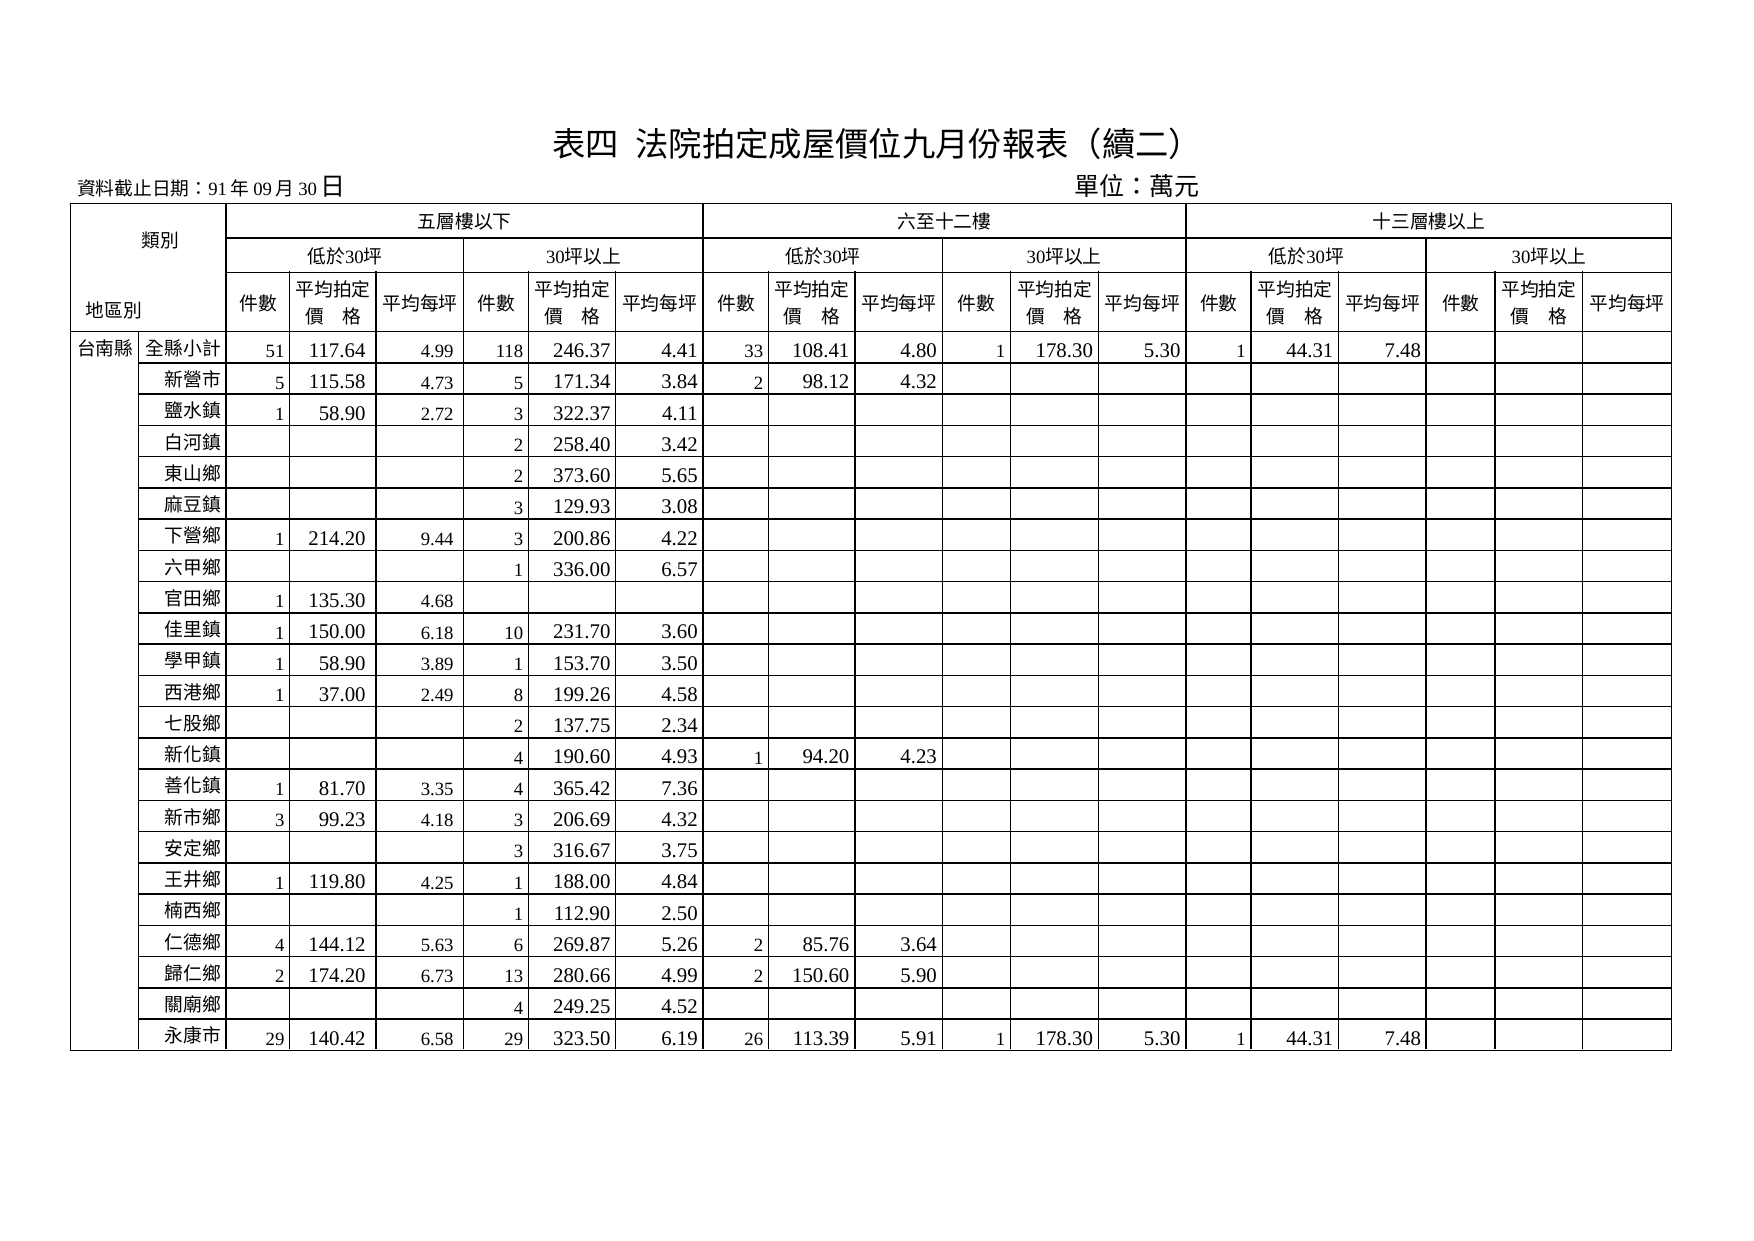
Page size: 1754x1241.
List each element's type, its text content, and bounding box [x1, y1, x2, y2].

table_cell [1583, 332, 1671, 362]
table_cell [71, 1018, 138, 1049]
table_cell [1339, 801, 1425, 831]
table_cell [1427, 614, 1494, 643]
table_cell [1011, 989, 1098, 1018]
table_cell 4.32 [856, 364, 942, 393]
table_cell 144.12 [290, 926, 375, 956]
table_cell [1187, 739, 1250, 768]
table_cell 280.66 [529, 957, 615, 987]
table_cell [1496, 864, 1582, 893]
table_cell [1427, 707, 1494, 737]
table_cell 6.18 [377, 614, 463, 643]
table_cell [1339, 426, 1425, 456]
table_cell 4.68 [377, 582, 463, 612]
table_cell 4.18 [377, 801, 463, 831]
table_cell [1496, 739, 1582, 768]
table_cell 1 [227, 676, 289, 706]
table_cell 214.20 [290, 520, 375, 549]
table_cell 373.60 [529, 457, 615, 487]
table_cell [1496, 551, 1582, 581]
table_cell [1583, 957, 1671, 987]
table_cell [856, 801, 942, 831]
table_cell [227, 989, 289, 1018]
table_cell [856, 551, 942, 581]
table_cell 善化鎮 [139, 770, 225, 799]
table_cell 5 [227, 364, 289, 393]
table_cell [1252, 832, 1338, 862]
table_cell 楠西鄉 [139, 895, 225, 924]
table_cell 269.87 [529, 926, 615, 956]
table_cell [1011, 707, 1098, 737]
table_cell [1427, 801, 1494, 831]
table_cell [1099, 801, 1185, 831]
table_cell [769, 551, 854, 581]
table_cell [1427, 770, 1494, 799]
table_cell [1187, 676, 1250, 706]
table_header 五層樓以下 [227, 204, 702, 237]
table_cell 44.31 [1252, 1020, 1338, 1049]
table_cell 58.90 [290, 395, 375, 424]
table_cell 安定鄉 [139, 832, 225, 862]
table_cell [704, 645, 768, 674]
table_cell [1252, 926, 1338, 956]
table_cell 4 [464, 989, 528, 1018]
table_cell [1099, 895, 1185, 924]
table_cell [856, 989, 942, 1018]
table_cell [1252, 614, 1338, 643]
table_cell [1339, 520, 1425, 549]
table_cell [377, 832, 463, 862]
table_cell 3 [227, 801, 289, 831]
table_cell 件數 [227, 273, 289, 331]
table_cell [1252, 676, 1338, 706]
table_cell [1583, 926, 1671, 956]
table_cell [1427, 895, 1494, 924]
text 資料截止日期：91年09月30日 單位：萬元 [77, 166, 1677, 203]
table_cell [1099, 832, 1185, 862]
table_cell [769, 457, 854, 487]
table_cell [1496, 582, 1582, 612]
table_cell [377, 489, 463, 518]
table_cell 199.26 [529, 676, 615, 706]
table_cell 1 [1187, 1020, 1250, 1049]
table_cell [1099, 770, 1185, 799]
table_cell [704, 864, 768, 893]
table_cell [1099, 395, 1185, 424]
table_cell [943, 614, 1010, 643]
table_cell [704, 582, 768, 612]
table_cell [1427, 739, 1494, 768]
table_cell [1583, 364, 1671, 393]
table_cell 5.30 [1099, 332, 1185, 362]
table_cell [1583, 395, 1671, 424]
table_cell [1583, 832, 1671, 862]
table_cell [769, 895, 854, 924]
table_cell [1187, 770, 1250, 799]
table_cell 麻豆鎮 [139, 489, 225, 518]
table_cell [1496, 489, 1582, 518]
table_cell [1099, 926, 1185, 956]
table_cell 5 [464, 364, 528, 393]
table_cell [1252, 520, 1338, 549]
table_cell 4.25 [377, 864, 463, 893]
table_cell 119.80 [290, 864, 375, 893]
table_cell 3.50 [616, 645, 702, 674]
table_cell [1099, 645, 1185, 674]
table_cell [1187, 707, 1250, 737]
table_cell [1099, 364, 1185, 393]
table_cell 東山鄉 [139, 457, 225, 487]
table_cell [704, 895, 768, 924]
table_cell [1496, 801, 1582, 831]
table_cell [943, 739, 1010, 768]
table_cell 30坪以上 [943, 239, 1185, 271]
table_cell 佳里鎮 [139, 614, 225, 643]
table_cell 7.48 [1339, 332, 1425, 362]
table_cell [769, 676, 854, 706]
table_cell 6 [464, 926, 528, 956]
table_cell 4.23 [856, 739, 942, 768]
table_cell [769, 520, 854, 549]
table_cell 3.60 [616, 614, 702, 643]
table_cell 174.20 [290, 957, 375, 987]
table_cell [769, 582, 854, 612]
table_cell [856, 614, 942, 643]
table_cell [943, 395, 1010, 424]
table_cell [943, 957, 1010, 987]
table_cell 6.19 [616, 1020, 702, 1049]
table_cell 3.08 [616, 489, 702, 518]
table_cell [1011, 895, 1098, 924]
table_cell 件數 [704, 273, 768, 331]
table_cell [856, 426, 942, 456]
table_cell 4.52 [616, 989, 702, 1018]
table_cell 4.80 [856, 332, 942, 362]
table_cell [943, 770, 1010, 799]
table_cell [1583, 520, 1671, 549]
table_cell [1339, 770, 1425, 799]
table_cell 歸仁鄉 [139, 957, 225, 987]
table_cell 平均每坪 [377, 273, 463, 331]
table_cell [1187, 989, 1250, 1018]
table_cell [1011, 957, 1098, 987]
table_cell [1252, 551, 1338, 581]
table_cell 1 [227, 645, 289, 674]
table_cell [377, 426, 463, 456]
table_cell [71, 362, 138, 393]
table_cell [943, 489, 1010, 518]
table_cell [1099, 582, 1185, 612]
table_cell 135.30 [290, 582, 375, 612]
table_cell 6.73 [377, 957, 463, 987]
table_cell 85.76 [769, 926, 854, 956]
table_cell [1187, 395, 1250, 424]
table_cell 4.41 [616, 332, 702, 362]
table_cell [1427, 520, 1494, 549]
table_cell [1252, 739, 1338, 768]
table_cell [1427, 832, 1494, 862]
table_cell [1583, 582, 1671, 612]
table_cell 190.60 [529, 739, 615, 768]
table_cell 4.58 [616, 676, 702, 706]
table_cell [943, 989, 1010, 1018]
table_cell 7.36 [616, 770, 702, 799]
table_cell [71, 643, 138, 674]
table_cell [1427, 926, 1494, 956]
table_cell [704, 395, 768, 424]
table_cell [71, 487, 138, 518]
table_cell [1583, 676, 1671, 706]
table_cell [1187, 551, 1250, 581]
table_cell [1099, 676, 1185, 706]
table_cell [1583, 645, 1671, 674]
table_cell 平均拍定價 格 [290, 273, 375, 331]
table_cell [1496, 520, 1582, 549]
table_cell [943, 645, 1010, 674]
table_cell 3.35 [377, 770, 463, 799]
table_cell [227, 832, 289, 862]
table_cell [1339, 895, 1425, 924]
table_cell [1011, 801, 1098, 831]
table_cell 1 [227, 395, 289, 424]
table_cell 5.63 [377, 926, 463, 956]
table_cell 200.86 [529, 520, 615, 549]
table_cell 王井鄉 [139, 864, 225, 893]
table_cell [1252, 770, 1338, 799]
table_cell [704, 832, 768, 862]
table_cell [290, 895, 375, 924]
table_cell [1099, 520, 1185, 549]
table_cell [1583, 864, 1671, 893]
table_cell 5.26 [616, 926, 702, 956]
table_cell [1187, 489, 1250, 518]
table_cell 99.23 [290, 801, 375, 831]
table_cell [1496, 364, 1582, 393]
table_cell [1099, 426, 1185, 456]
table_cell 六甲鄉 [139, 551, 225, 581]
table_cell [1339, 551, 1425, 581]
table_cell [290, 457, 375, 487]
table_cell 2 [464, 426, 528, 456]
table_cell 件數 [1187, 273, 1250, 331]
table_cell [1099, 864, 1185, 893]
table_cell [227, 707, 289, 737]
table_cell 188.00 [529, 864, 615, 893]
table_cell 4 [464, 770, 528, 799]
table_cell 4 [464, 739, 528, 768]
table_cell 2.72 [377, 395, 463, 424]
table_cell [1427, 676, 1494, 706]
text 表四 法院拍定成屋價位九月份報表（續二） [77, 118, 1677, 166]
table_cell [704, 676, 768, 706]
table_cell [1252, 864, 1338, 893]
table_cell [943, 926, 1010, 956]
table_cell [1339, 989, 1425, 1018]
table_cell [1583, 1020, 1671, 1049]
table_cell [769, 707, 854, 737]
table_cell [1011, 582, 1098, 612]
table_cell [769, 489, 854, 518]
table_cell 3.64 [856, 926, 942, 956]
table_cell [1187, 895, 1250, 924]
table_cell [290, 551, 375, 581]
table_cell [1583, 426, 1671, 456]
table_cell [71, 925, 138, 956]
table_cell [1011, 614, 1098, 643]
table_cell [1252, 489, 1338, 518]
table_cell 4.32 [616, 801, 702, 831]
table_cell [1339, 707, 1425, 737]
table_cell 件數 [1427, 273, 1494, 331]
table_cell 2.49 [377, 676, 463, 706]
table_cell [1187, 801, 1250, 831]
table_header 十三層樓以上 [1187, 204, 1671, 237]
table_cell [943, 457, 1010, 487]
table_cell [1011, 364, 1098, 393]
table_cell 平均每坪 [1099, 273, 1185, 331]
table_cell [1011, 739, 1098, 768]
table_cell [943, 801, 1010, 831]
table_cell [769, 864, 854, 893]
table_cell 1 [943, 332, 1010, 362]
table_cell [71, 737, 138, 768]
table_cell 平均每坪 [1339, 273, 1425, 331]
table_cell [71, 518, 138, 549]
table_cell [1496, 614, 1582, 643]
table_cell 低於30坪 [704, 239, 942, 271]
table_cell [227, 739, 289, 768]
table_cell [1252, 426, 1338, 456]
table_cell 平均拍定價 格 [529, 273, 615, 331]
table_cell [1187, 645, 1250, 674]
table_cell [704, 770, 768, 799]
table_cell [1339, 645, 1425, 674]
table_cell [71, 893, 138, 924]
table_cell [1011, 645, 1098, 674]
table_cell 永康市 [139, 1020, 225, 1049]
table_cell [290, 739, 375, 768]
table_cell [1011, 864, 1098, 893]
table_cell [1339, 832, 1425, 862]
table_cell 全縣小計 [139, 332, 225, 362]
table_cell [856, 770, 942, 799]
table_cell [1011, 926, 1098, 956]
table_cell 4.99 [377, 332, 463, 362]
table_cell [943, 864, 1010, 893]
table_cell [1252, 801, 1338, 831]
table_cell 新營市 [139, 364, 225, 393]
table_cell 新化鎮 [139, 739, 225, 768]
table_cell 3 [464, 832, 528, 862]
table_cell 140.42 [290, 1020, 375, 1049]
table_cell [1339, 582, 1425, 612]
table_cell [1187, 364, 1250, 393]
table_cell [943, 364, 1010, 393]
table_cell [1496, 707, 1582, 737]
table_cell [1427, 645, 1494, 674]
table_cell 8 [464, 676, 528, 706]
table_cell [1099, 457, 1185, 487]
table_cell [71, 612, 138, 643]
table_cell [769, 645, 854, 674]
table_cell [71, 706, 138, 737]
table_cell [377, 989, 463, 1018]
table_cell 10 [464, 614, 528, 643]
table_cell [1496, 645, 1582, 674]
table_cell 365.42 [529, 770, 615, 799]
table_cell [71, 456, 138, 487]
table_cell [1496, 395, 1582, 424]
table_cell [943, 582, 1010, 612]
table_cell 平均拍定價 格 [1252, 273, 1338, 331]
table_cell [704, 457, 768, 487]
table_cell [704, 489, 768, 518]
table_cell [1252, 989, 1338, 1018]
table_cell 1 [227, 614, 289, 643]
table_cell [856, 676, 942, 706]
table_cell 26 [704, 1020, 768, 1049]
table_cell 西港鄉 [139, 676, 225, 706]
table_cell [1583, 770, 1671, 799]
table_cell [704, 801, 768, 831]
table_cell 7.48 [1339, 1020, 1425, 1049]
table_cell [1099, 707, 1185, 737]
table_cell 鹽水鎮 [139, 395, 225, 424]
table_cell 七股鄉 [139, 707, 225, 737]
table_cell [1427, 989, 1494, 1018]
table_cell [1011, 832, 1098, 862]
table_cell [1496, 926, 1582, 956]
table_cell [377, 551, 463, 581]
table_cell [1011, 457, 1098, 487]
table_cell [71, 831, 138, 862]
table_cell [1252, 645, 1338, 674]
table_cell 平均拍定價 格 [1496, 273, 1582, 331]
table_cell [1339, 864, 1425, 893]
table_cell [1583, 895, 1671, 924]
table_cell 4.99 [616, 957, 702, 987]
table_cell 137.75 [529, 707, 615, 737]
table_cell [1252, 957, 1338, 987]
table_cell 4.84 [616, 864, 702, 893]
table_cell 5.65 [616, 457, 702, 487]
table_cell 4.11 [616, 395, 702, 424]
table_cell [290, 832, 375, 862]
table_cell 58.90 [290, 645, 375, 674]
table_cell [1187, 520, 1250, 549]
table_cell 44.31 [1252, 332, 1338, 362]
table_cell [1427, 582, 1494, 612]
table_cell 2 [227, 957, 289, 987]
table_cell [769, 395, 854, 424]
table_cell [227, 426, 289, 456]
table_cell [71, 768, 138, 799]
table_cell 112.90 [529, 895, 615, 924]
table_cell [769, 832, 854, 862]
table_cell [769, 801, 854, 831]
table_cell [856, 832, 942, 862]
table_cell 178.30 [1011, 332, 1098, 362]
table_cell [1011, 489, 1098, 518]
table_cell [856, 520, 942, 549]
table_cell [1011, 770, 1098, 799]
table_cell 3.89 [377, 645, 463, 674]
table_cell [856, 707, 942, 737]
table_cell [1187, 926, 1250, 956]
table_cell [1339, 676, 1425, 706]
table_cell [1427, 426, 1494, 456]
table_cell [377, 895, 463, 924]
table_cell [704, 426, 768, 456]
table_cell [1496, 832, 1582, 862]
table_cell [1339, 614, 1425, 643]
table_cell 台南縣 [71, 332, 138, 362]
table_cell 2 [704, 364, 768, 393]
table_cell [1011, 676, 1098, 706]
table_cell [1427, 489, 1494, 518]
table_cell [1583, 707, 1671, 737]
table_cell [943, 520, 1010, 549]
table_cell 件數 [943, 273, 1010, 331]
table_cell 1 [704, 739, 768, 768]
table_cell [1583, 614, 1671, 643]
table_cell [1496, 676, 1582, 706]
table_cell [1427, 1020, 1494, 1049]
table_cell [943, 426, 1010, 456]
table_cell 6.58 [377, 1020, 463, 1049]
table_cell 1 [464, 645, 528, 674]
table_cell [1339, 926, 1425, 956]
table_cell 低於30坪 [1187, 239, 1425, 271]
table_cell 2 [464, 457, 528, 487]
table_cell 1 [227, 582, 289, 612]
table_cell 94.20 [769, 739, 854, 768]
table_cell [1011, 395, 1098, 424]
table_cell [227, 551, 289, 581]
table_cell [1427, 957, 1494, 987]
table_cell [1583, 457, 1671, 487]
table_cell [377, 739, 463, 768]
table_cell [1187, 864, 1250, 893]
table_cell 1 [1187, 332, 1250, 362]
table_cell 336.00 [529, 551, 615, 581]
table_cell 4.22 [616, 520, 702, 549]
table_cell [1496, 1020, 1582, 1049]
table_cell 150.00 [290, 614, 375, 643]
table_cell [1011, 426, 1098, 456]
table_cell 官田鄉 [139, 582, 225, 612]
table_cell [1496, 457, 1582, 487]
table_cell 115.58 [290, 364, 375, 393]
table_cell [1496, 895, 1582, 924]
table_cell 3 [464, 489, 528, 518]
table_cell 108.41 [769, 332, 854, 362]
table_cell 246.37 [529, 332, 615, 362]
table_cell 13 [464, 957, 528, 987]
table_cell 5.91 [856, 1020, 942, 1049]
table_cell [71, 862, 138, 893]
table_cell [769, 614, 854, 643]
table_cell 33 [704, 332, 768, 362]
table_cell [1099, 989, 1185, 1018]
table_cell 81.70 [290, 770, 375, 799]
table_cell [1583, 489, 1671, 518]
table_cell 平均每坪 [856, 273, 942, 331]
table_cell [1339, 395, 1425, 424]
table_cell [1011, 520, 1098, 549]
table_cell [1339, 457, 1425, 487]
table_cell 98.12 [769, 364, 854, 393]
table_cell 3 [464, 801, 528, 831]
table_cell [1427, 332, 1494, 362]
table_cell [1583, 739, 1671, 768]
table_cell [856, 645, 942, 674]
table_cell [704, 551, 768, 581]
table_cell [1252, 582, 1338, 612]
table_cell [71, 800, 138, 831]
table_cell [943, 676, 1010, 706]
table_cell [856, 582, 942, 612]
table_cell 低於30坪 [227, 239, 463, 271]
table_cell 117.64 [290, 332, 375, 362]
table_cell 1 [227, 770, 289, 799]
table_cell [1339, 739, 1425, 768]
table_cell 29 [227, 1020, 289, 1049]
table_cell 1 [943, 1020, 1010, 1049]
table_cell 118 [464, 332, 528, 362]
table_cell [71, 956, 138, 987]
table_cell 3 [464, 520, 528, 549]
table_cell [769, 989, 854, 1018]
table_cell 249.25 [529, 989, 615, 1018]
table_cell [1427, 364, 1494, 393]
table_cell 30坪以上 [464, 239, 702, 271]
table_cell 9.44 [377, 520, 463, 549]
table_cell 258.40 [529, 426, 615, 456]
table_cell [1099, 489, 1185, 518]
table_cell [943, 832, 1010, 862]
table_cell [71, 581, 138, 612]
table_cell [769, 770, 854, 799]
table_header 六至十二樓 [704, 204, 1185, 237]
table_cell [1187, 457, 1250, 487]
table_cell [704, 520, 768, 549]
table_cell [1252, 395, 1338, 424]
table_cell [1496, 332, 1582, 362]
table_cell [1099, 614, 1185, 643]
table_cell 171.34 [529, 364, 615, 393]
table_cell 件數 [464, 273, 528, 331]
table_cell [616, 582, 702, 612]
table_cell 4.73 [377, 364, 463, 393]
table_cell [943, 895, 1010, 924]
table_cell [1583, 551, 1671, 581]
table_cell 學甲鎮 [139, 645, 225, 674]
table_cell [71, 393, 138, 424]
table_cell [377, 707, 463, 737]
table_cell 316.67 [529, 832, 615, 862]
table_cell [1252, 707, 1338, 737]
table_cell 4 [227, 926, 289, 956]
table_cell [1187, 614, 1250, 643]
table_cell [1427, 864, 1494, 893]
table_cell [943, 551, 1010, 581]
table_cell 2 [464, 707, 528, 737]
table_cell [704, 614, 768, 643]
table_cell [1496, 770, 1582, 799]
table_cell [1496, 989, 1582, 1018]
table_cell 3.42 [616, 426, 702, 456]
table_cell [227, 895, 289, 924]
table_cell [1339, 957, 1425, 987]
table_cell [290, 489, 375, 518]
table_cell [1339, 364, 1425, 393]
table_cell [1099, 957, 1185, 987]
table_cell [1496, 426, 1582, 456]
table_cell [1252, 364, 1338, 393]
table_cell 129.93 [529, 489, 615, 518]
table_header 類別 地區別 [71, 204, 225, 331]
table_cell [1427, 395, 1494, 424]
table_cell [856, 489, 942, 518]
table_cell 5.30 [1099, 1020, 1185, 1049]
table_cell [1339, 489, 1425, 518]
table_cell [1583, 989, 1671, 1018]
table_cell [1252, 457, 1338, 487]
table_cell 323.50 [529, 1020, 615, 1049]
table_cell [227, 489, 289, 518]
table_cell [1187, 426, 1250, 456]
table_cell [529, 582, 615, 612]
table_cell 51 [227, 332, 289, 362]
table_cell [1011, 551, 1098, 581]
table_cell 3.84 [616, 364, 702, 393]
table_cell 白河鎮 [139, 426, 225, 456]
table_cell 3 [464, 395, 528, 424]
table_cell 關廟鄉 [139, 989, 225, 1018]
table_cell [71, 550, 138, 581]
table_cell [769, 426, 854, 456]
table_cell [464, 582, 528, 612]
table_cell [856, 864, 942, 893]
table_cell [1187, 582, 1250, 612]
table_cell [1099, 739, 1185, 768]
table_cell [71, 425, 138, 456]
table_cell [1187, 832, 1250, 862]
table_cell 2.34 [616, 707, 702, 737]
table_cell 平均每坪 [1583, 273, 1671, 331]
table_cell [856, 395, 942, 424]
table_cell 1 [464, 895, 528, 924]
table_cell 平均每坪 [616, 273, 702, 331]
table_cell 322.37 [529, 395, 615, 424]
table_cell 5.90 [856, 957, 942, 987]
table_cell 29 [464, 1020, 528, 1049]
table_cell 1 [227, 520, 289, 549]
table_cell 3.75 [616, 832, 702, 862]
table_cell 206.69 [529, 801, 615, 831]
table_cell [290, 707, 375, 737]
table_cell [71, 987, 138, 1018]
table_cell 平均拍定價 格 [769, 273, 854, 331]
table_cell 4.93 [616, 739, 702, 768]
table_cell [704, 707, 768, 737]
table_cell 2 [704, 926, 768, 956]
table_cell 150.60 [769, 957, 854, 987]
table_cell 37.00 [290, 676, 375, 706]
table_cell 30坪以上 [1427, 239, 1671, 271]
table_cell [1427, 457, 1494, 487]
table_cell [227, 457, 289, 487]
table_cell [290, 989, 375, 1018]
table_cell 2.50 [616, 895, 702, 924]
table_cell 1 [464, 864, 528, 893]
table_cell 153.70 [529, 645, 615, 674]
table_cell 1 [227, 864, 289, 893]
table_cell 1 [464, 551, 528, 581]
table_cell [377, 457, 463, 487]
table_cell [1099, 551, 1185, 581]
table_cell [1583, 801, 1671, 831]
table_cell [704, 989, 768, 1018]
table_cell 6.57 [616, 551, 702, 581]
table_cell [1427, 551, 1494, 581]
table_cell [1252, 895, 1338, 924]
table_cell [856, 457, 942, 487]
table_cell 178.30 [1011, 1020, 1098, 1049]
table_cell 平均拍定價 格 [1011, 273, 1098, 331]
table_cell [1496, 957, 1582, 987]
table_cell 2 [704, 957, 768, 987]
table_cell [1187, 957, 1250, 987]
table_cell 下營鄉 [139, 520, 225, 549]
table_cell [71, 675, 138, 706]
table_cell 新市鄉 [139, 801, 225, 831]
table_cell [943, 707, 1010, 737]
table_cell 113.39 [769, 1020, 854, 1049]
table_cell [290, 426, 375, 456]
table_cell [856, 895, 942, 924]
table_cell 仁德鄉 [139, 926, 225, 956]
table_cell 231.70 [529, 614, 615, 643]
